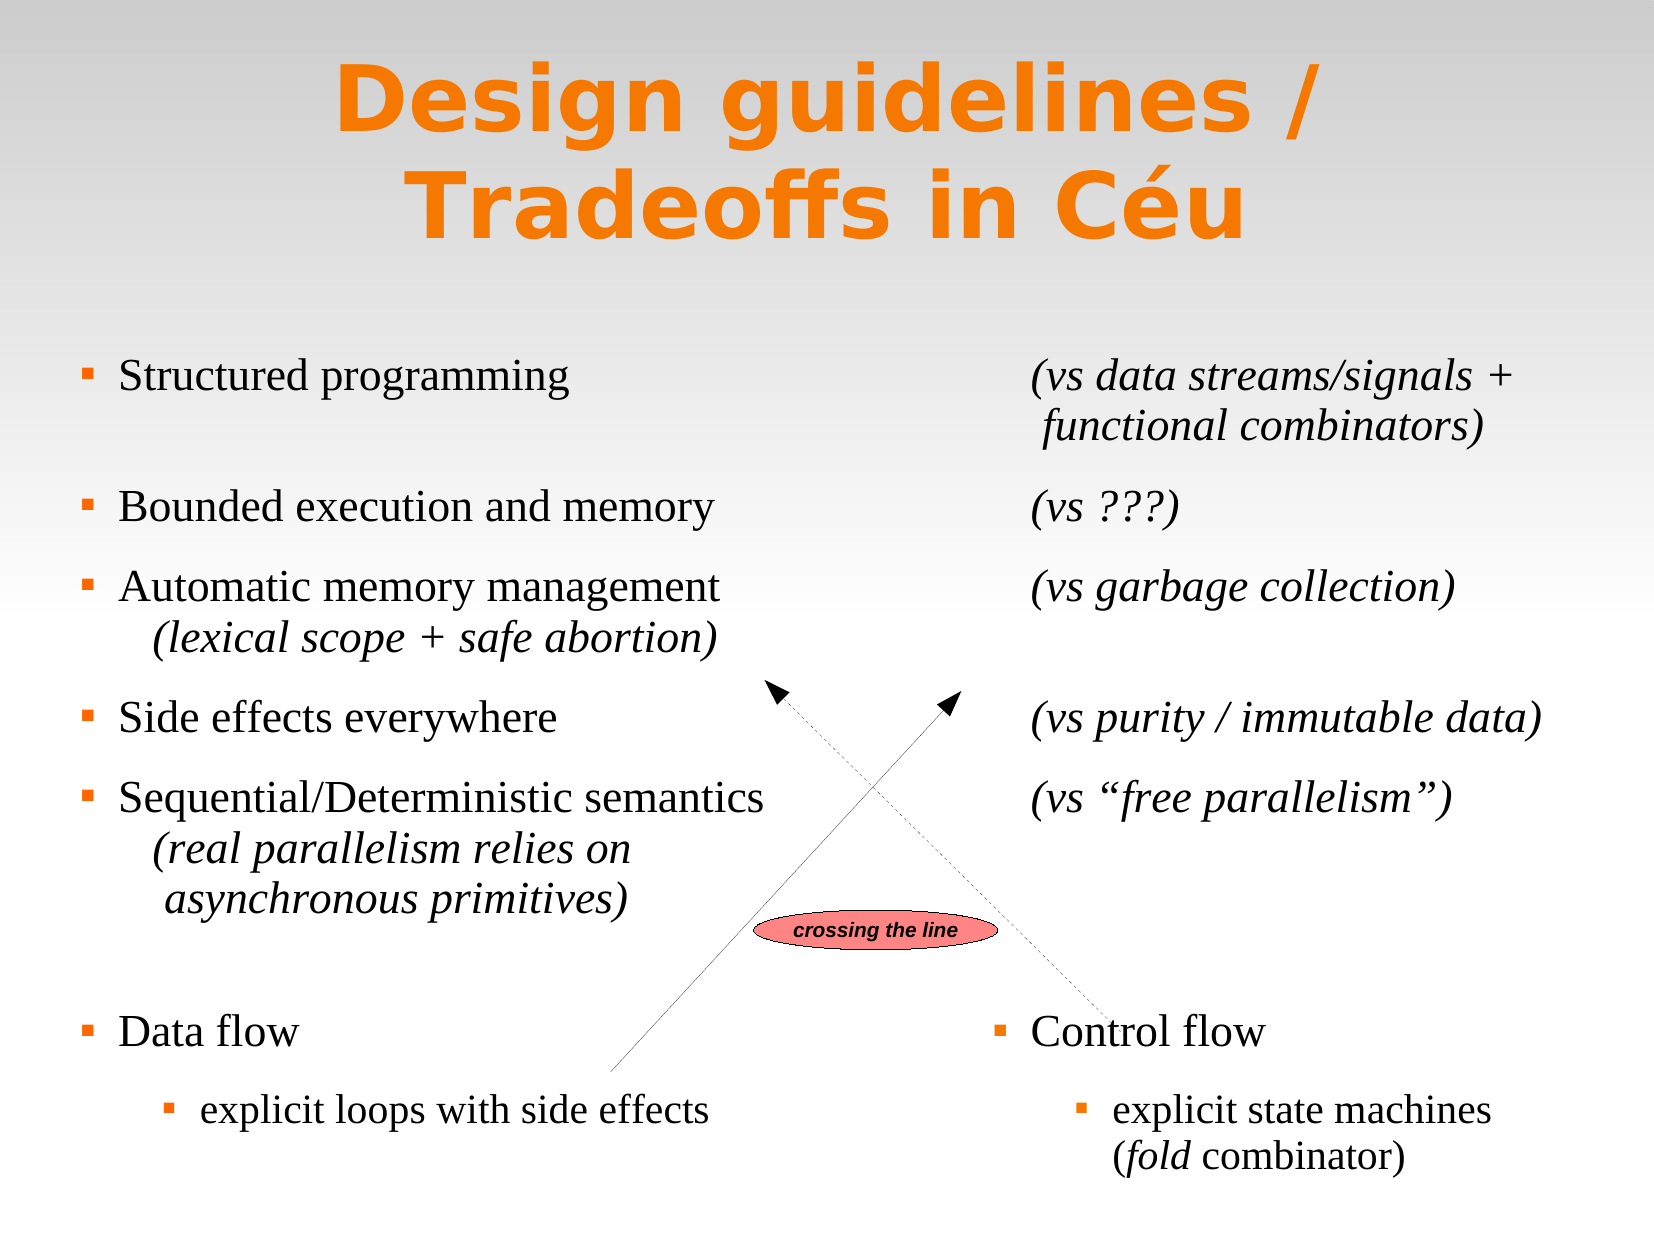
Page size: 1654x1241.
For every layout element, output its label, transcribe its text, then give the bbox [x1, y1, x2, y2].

title Design guidelines / Tradeoffs in Céu [82, 45, 1571, 261]
list Structured programming Bounded execution and memory Automatic memory management (lexical scope + safe abortion) Side effects everywhere Sequential/Deterministic semantics (real parallelism relies on asynchronous primitives) Data flow explicit loops with side effects [0, 349, 863, 1241]
list (vs data streams/signals + functional combinators) (vs ???) (vs garbage collection) (vs purity / immutable data) (vs “free parallelism”) Control flow explicit state machines (fold combinator) [904, 349, 1648, 1241]
text_box crossing the line [753, 910, 998, 950]
